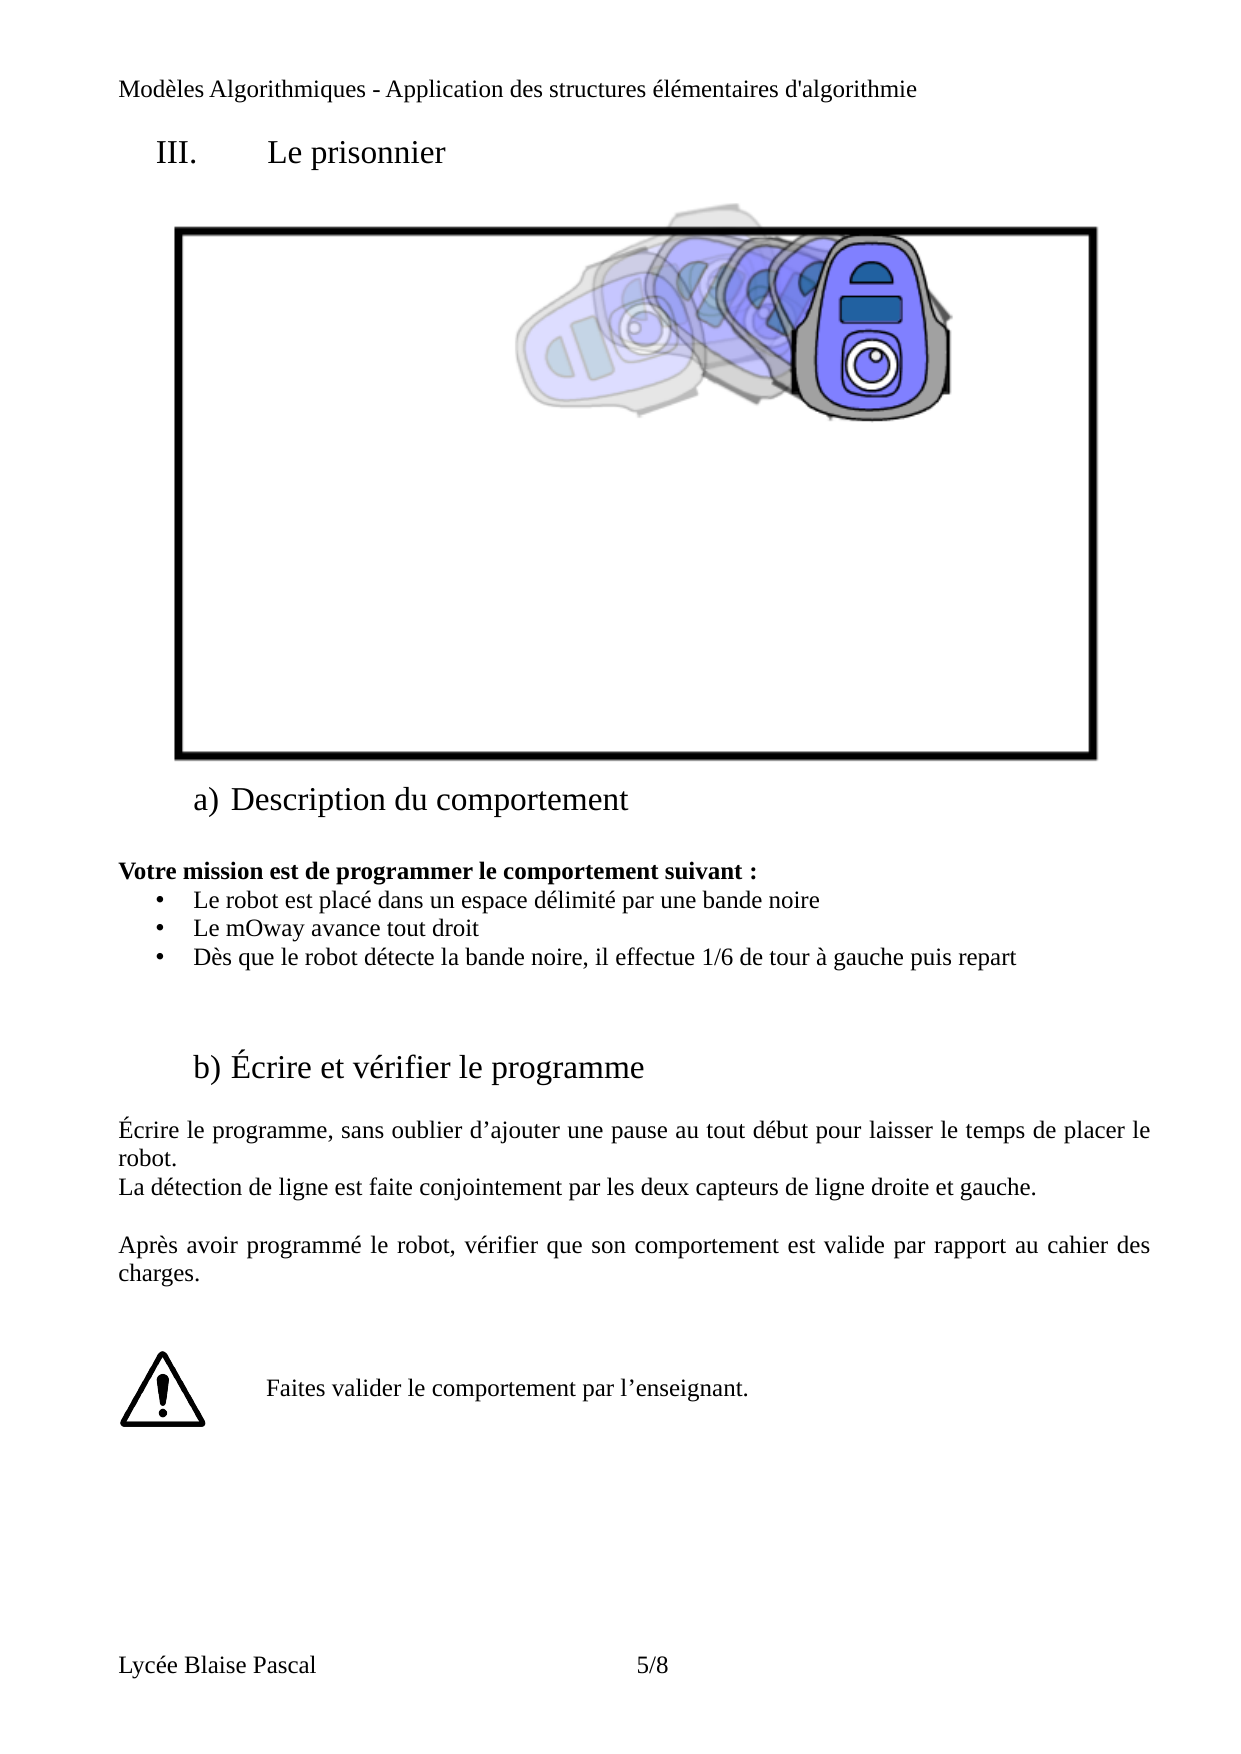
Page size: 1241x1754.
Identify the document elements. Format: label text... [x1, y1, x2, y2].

text Faites valider le comportement par l’enseignant. [207, 1373, 1152, 1402]
list Description du comportement [193, 171, 1152, 818]
list Le mOway avance tout droit [156, 913, 1152, 942]
text La détection de ligne est faite conjointement par les deux capteurs de ligne droite et gauche. [118, 1172, 1152, 1201]
text Écrire le programme, sans oublier d’ajouter une pause au tout début pour laisser le temps de placer le robot. [118, 1115, 1152, 1172]
list Le prisonnier [156, 133, 1152, 171]
picture [156, 191, 1114, 780]
list Dès que le robot détecte la bande noire, il effectue 1/6 de tour à gauche puis repart [156, 942, 1152, 971]
text Votre mission est de programmer le comportement suivant : [118, 856, 1152, 885]
list Le robot est placé dans un espace délimité par une bande noire [156, 885, 1152, 913]
picture [118, 1344, 207, 1434]
text Après avoir programmé le robot, vérifier que son comportement est valide par rapport au cahier des charges. [118, 1230, 1152, 1287]
list Écrire et vérifier le programme [193, 1048, 1152, 1086]
